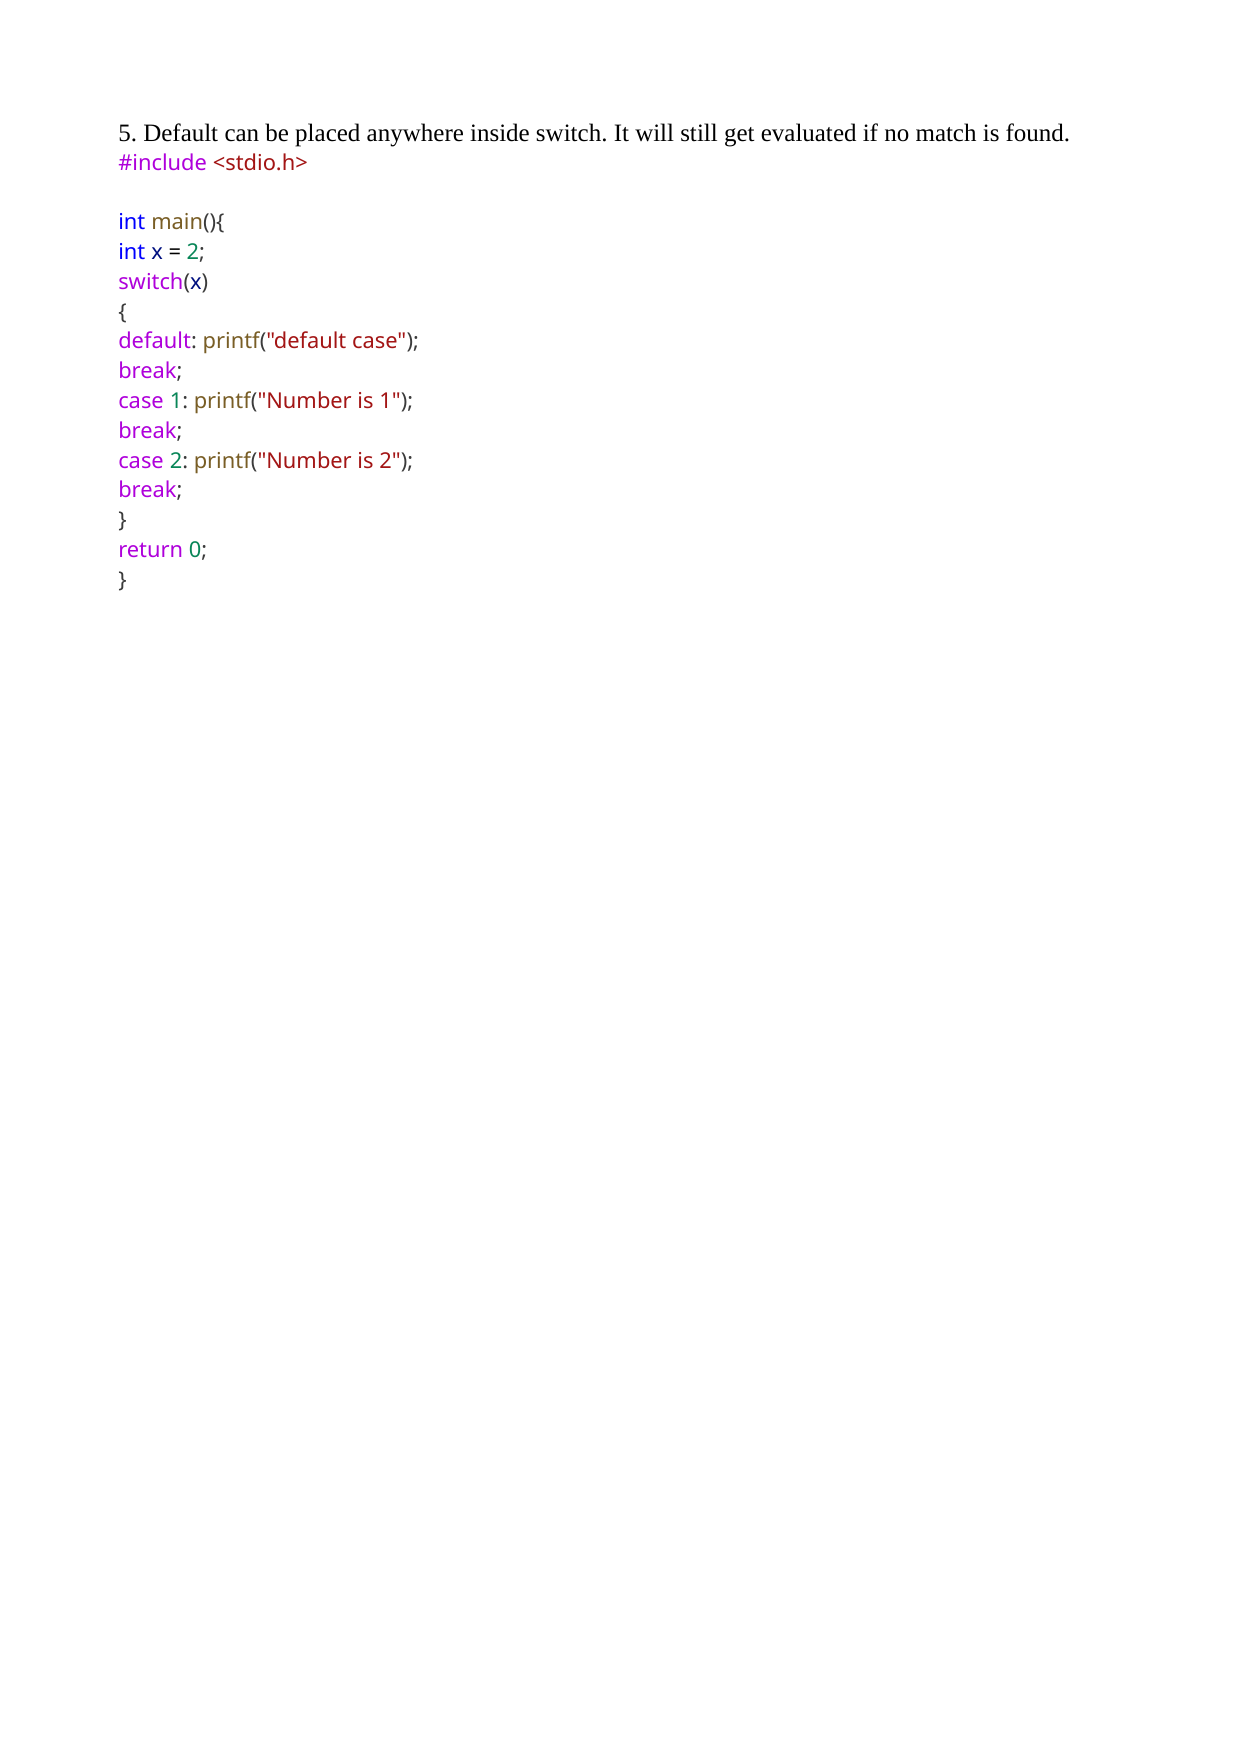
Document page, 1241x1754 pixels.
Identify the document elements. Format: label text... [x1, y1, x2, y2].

text int x = 2; [118, 236, 1122, 266]
text break; [118, 474, 1122, 504]
text break; [118, 355, 1122, 385]
text switch(x) [118, 266, 1122, 296]
text { [118, 296, 1122, 326]
text } [118, 564, 1122, 594]
text case 1: printf("Number is 1"); [118, 385, 1122, 415]
text return 0; [118, 534, 1122, 564]
text default: printf("default case"); [118, 326, 1122, 355]
text 5. Default can be placed anywhere inside switch. It will still get evaluated if no match is found. [118, 118, 1122, 147]
text #include <stdio.h> [118, 147, 1122, 177]
text } [118, 504, 1122, 534]
text break; [118, 415, 1122, 445]
text int main(){ [118, 206, 1122, 236]
text case 2: printf("Number is 2"); [118, 445, 1122, 474]
